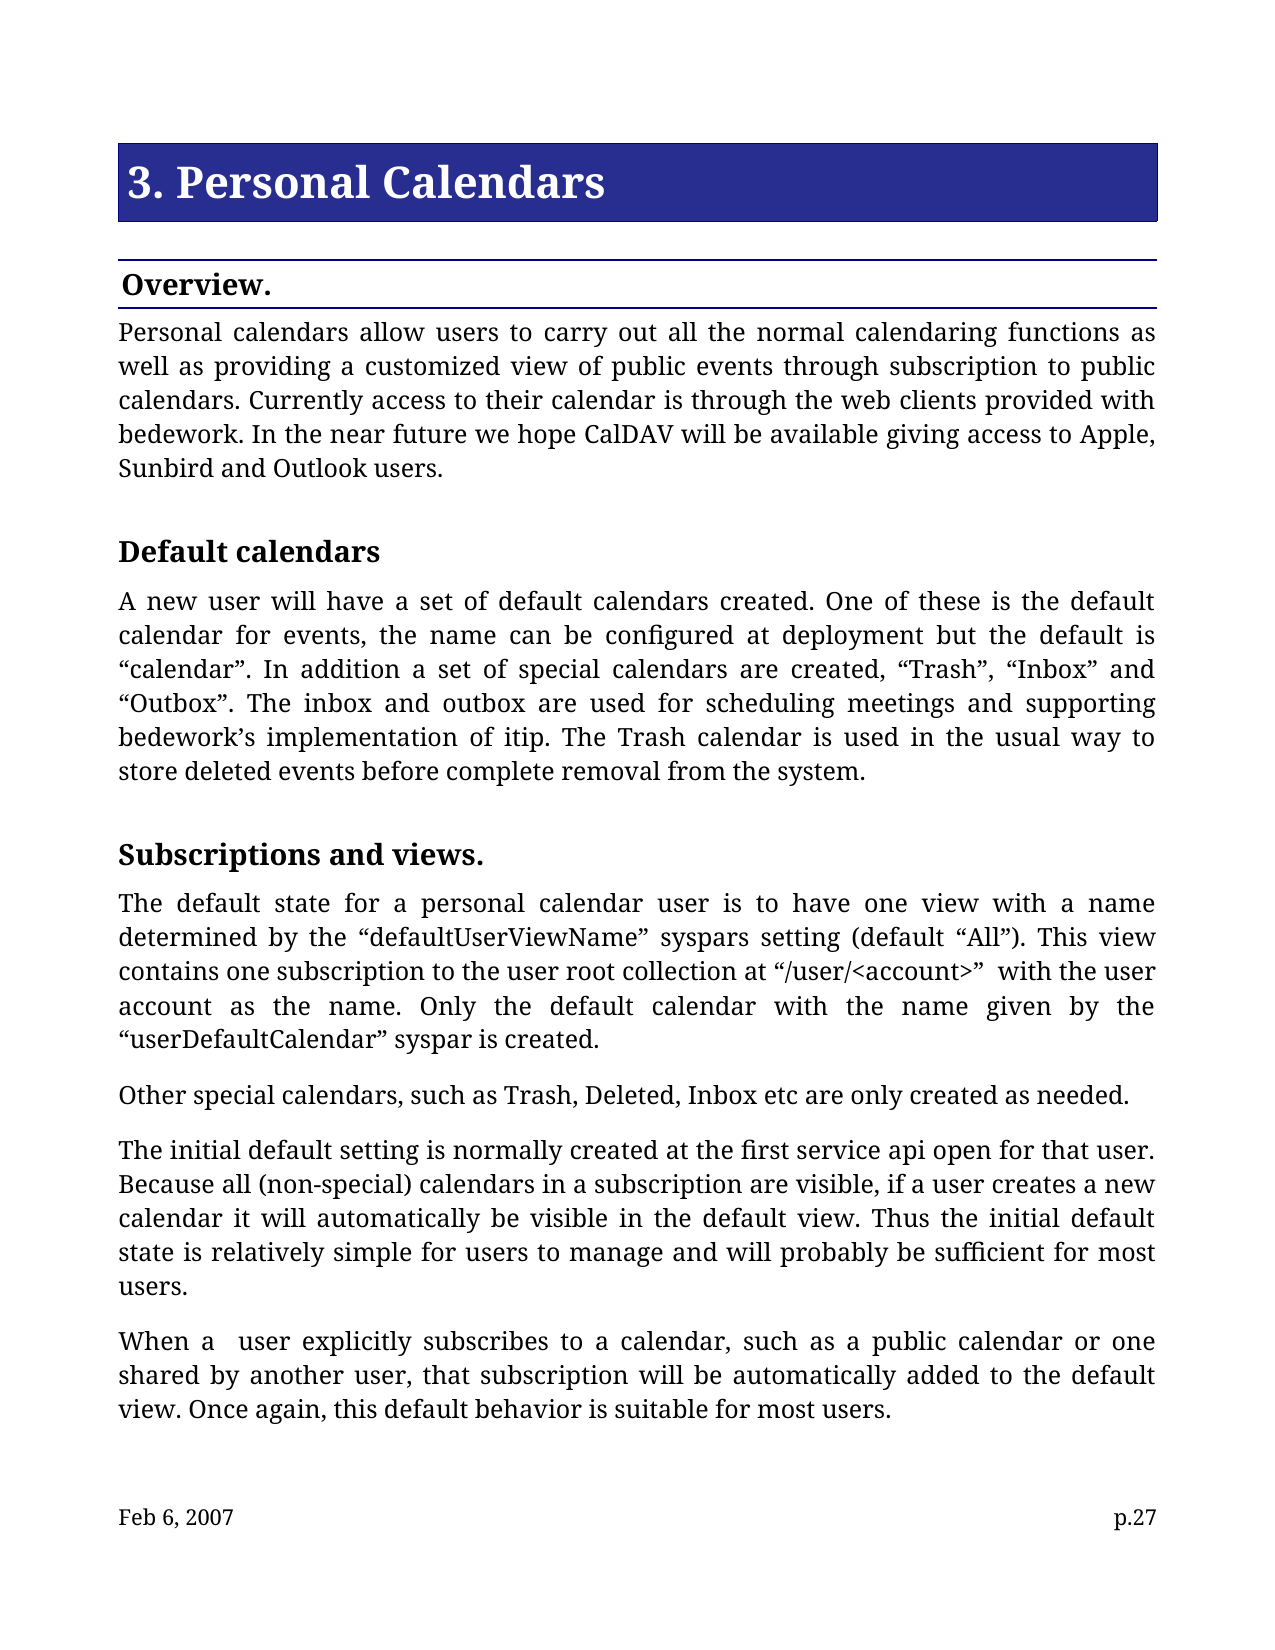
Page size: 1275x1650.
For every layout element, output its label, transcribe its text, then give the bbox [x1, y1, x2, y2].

text When a user explicitly subscribes to a calendar, such as a public calendar or one shared by another user, that subscription will be automatically added to the default view. Once again, this default behavior is suitable for most users. [118, 1324, 1157, 1426]
subtitle Overview. [118, 261, 1157, 307]
subtitle 3. Personal Calendars [119, 144, 1157, 221]
text The default state for a personal calendar user is to have one view with a name determined by the “defaultUserViewName” syspars setting (default “All”). This view contains one subscription to the user root collection at “/user/<account>” with the user account as the name. Only the default calendar with the name given by the “userDefaultCalendar” syspar is created. [118, 886, 1157, 1056]
text A new user will have a set of default calendars created. One of these is the default calendar for events, the name can be configured at deployment but the default is “calendar”. In addition a set of special calendars are created, “Trash”, “Inbox” and “Outbox”. The inbox and outbox are used for scheduling meetings and supporting bedework’s implementation of itip. The Trash calendar is used in the usual way to store deleted events before complete removal from the system. [118, 583, 1157, 788]
text The initial default setting is normally created at the first service api open for that user. Because all (non-special) calendars in a subscription are visible, if a user creates a new calendar it will automatically be visible in the default view. Thus the initial default state is relatively simple for users to manage and will probably be sufficient for most users. [118, 1132, 1157, 1303]
text Other special calendars, such as Trash, Deleted, Inbox etc are only created as needed. [118, 1077, 1157, 1111]
subtitle Default calendars [118, 531, 1157, 571]
subtitle Subscriptions and views. [118, 834, 1157, 873]
text Personal calendars allow users to carry out all the normal calendaring functions as well as providing a customized view of public events through subscription to public calendars. Currently access to their calendar is through the web clients provided with bedework. In the near future we hope CalDAV will be available giving access to Apple, Sunbird and Outlook users. [118, 315, 1157, 485]
